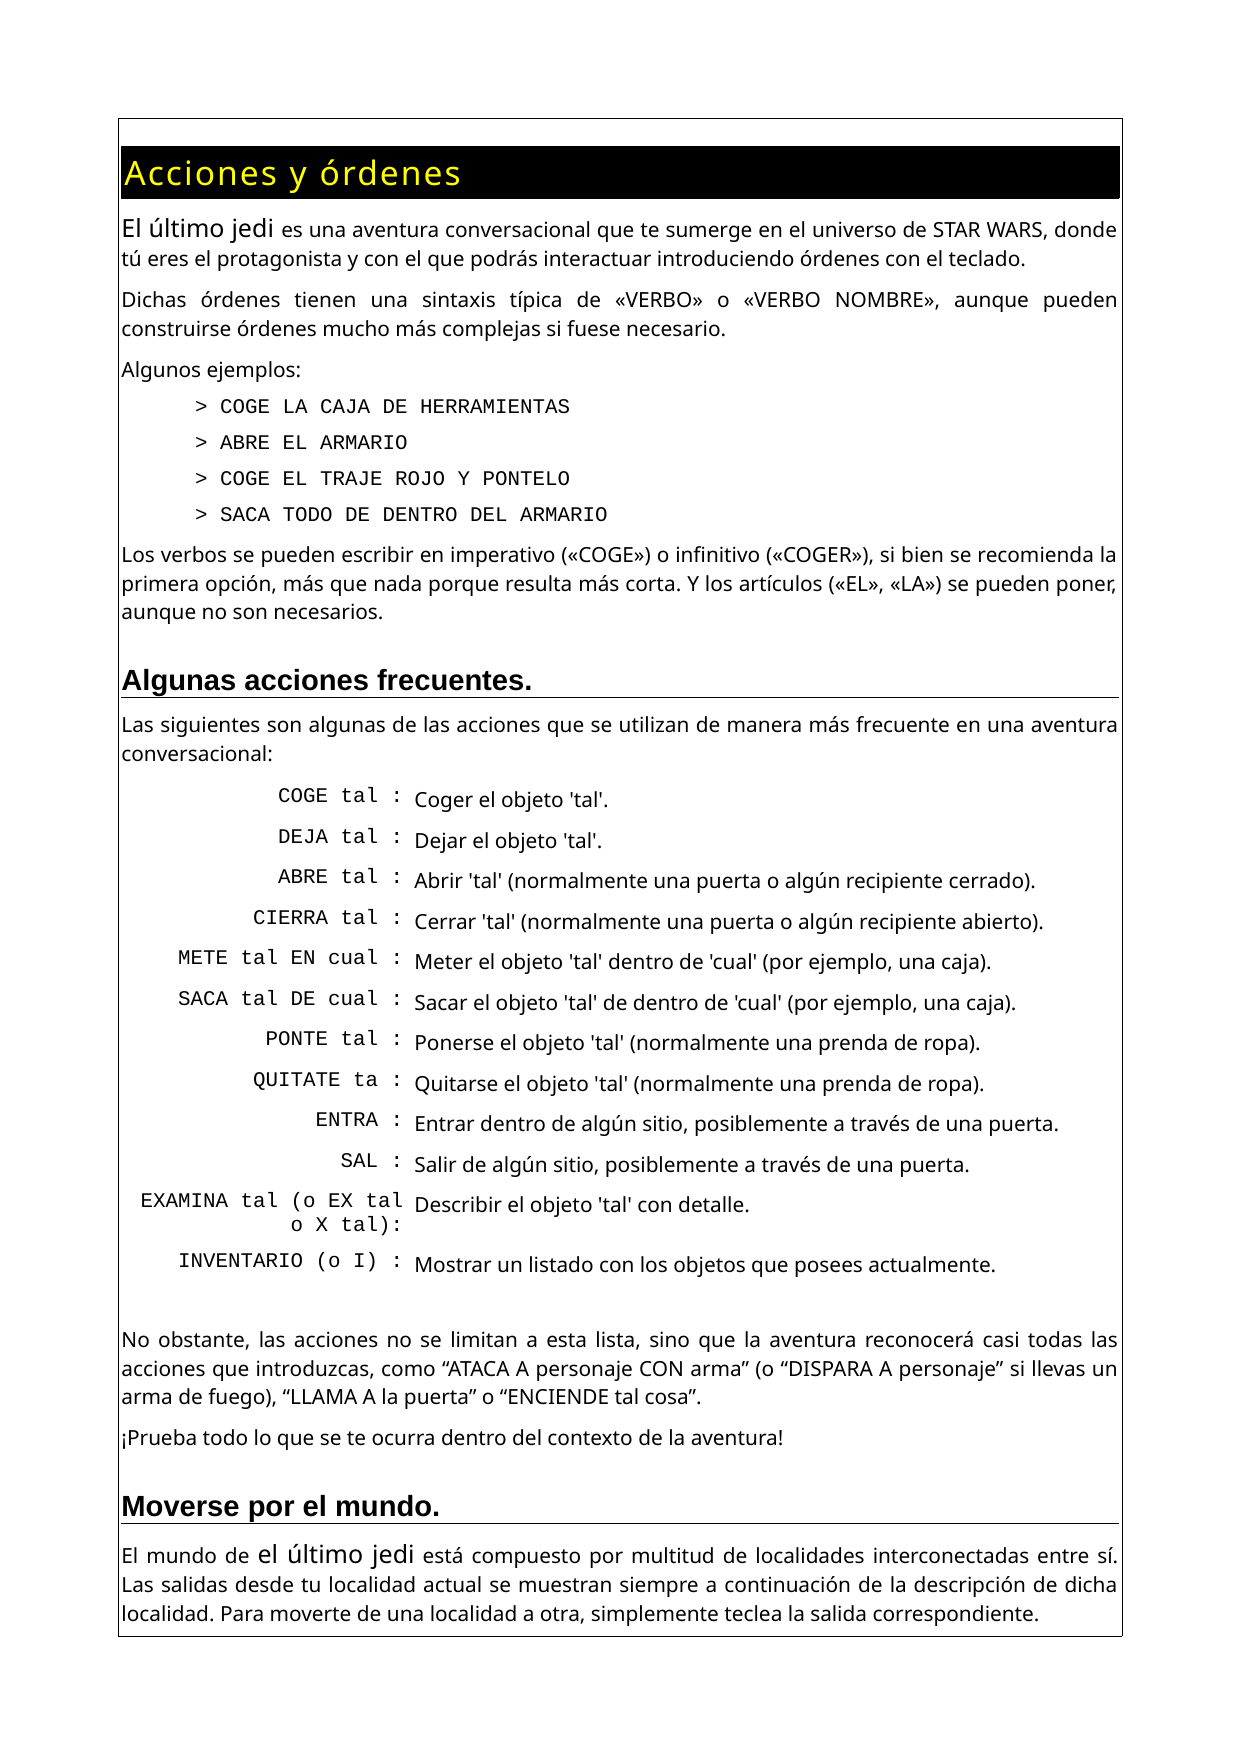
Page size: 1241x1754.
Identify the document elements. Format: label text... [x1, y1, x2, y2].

table_cell Describir el objeto 'tal' con detalle. [409, 1185, 1120, 1244]
table_cell Dejar el objeto 'tal'. [409, 820, 1120, 861]
table_cell Abrir 'tal' (normalmente una puerta o algún recipiente cerrado). [409, 861, 1120, 901]
table_cell Ponerse el objeto 'tal' (normalmente una prenda de ropa). [409, 1023, 1120, 1063]
subtitle Acciones y órdenes [122, 147, 1119, 198]
table_cell SACA tal DE cual : [121, 982, 408, 1023]
text > COGE LA CAJA DE HERRAMIENTAS [195, 396, 1119, 419]
text Las siguientes son algunas de las acciones que se utilizan de manera más frecuente en una aventura conversacional: [121, 710, 1119, 767]
table_cell Mostrar un listado con los objetos que posees actualmente. [409, 1244, 1120, 1285]
table_header COGE tal : [121, 780, 408, 820]
subtitle Moverse por el mundo. [121, 1489, 1119, 1523]
table_cell Salir de algún sitio, posiblemente a través de una puerta. [409, 1144, 1120, 1185]
subtitle Algunas acciones frecuentes. [121, 663, 1119, 697]
table_cell DEJA tal : [121, 820, 408, 861]
table_header Coger el objeto 'tal'. [409, 780, 1120, 820]
text > COGE EL TRAJE ROJO Y PONTELO [195, 468, 1119, 492]
table_cell INVENTARIO (o I) : [121, 1244, 408, 1285]
table_cell PONTE tal : [121, 1023, 408, 1063]
text Dichas órdenes tienen una sintaxis típica de «VERBO» o «VERBO NOMBRE», aunque pueden construirse órdenes mucho más complejas si fuese necesario. [121, 285, 1119, 342]
text El último jedi es una aventura conversacional que te sumerge en el universo de STAR WARS, donde tú eres el protagonista y con el que podrás interactuar introduciendo órdenes con el teclado. [121, 210, 1119, 273]
table_cell ABRE tal : [121, 861, 408, 901]
table_cell METE tal EN cual : [121, 942, 408, 982]
table_cell SAL : [121, 1144, 408, 1185]
text ¡Prueba todo lo que se te ocurra dentro del contexto de la aventura! [121, 1423, 1119, 1452]
table_cell Sacar el objeto 'tal' de dentro de 'cual' (por ejemplo, una caja). [409, 982, 1120, 1023]
table_cell CIERRA tal : [121, 901, 408, 942]
text Los verbos se pueden escribir en imperativo («COGE») o infinitivo («COGER»), si bien se recomienda la primera opción, más que nada porque resulta más corta. Y los artículos («EL», «LA») se pueden poner, aunque no son necesarios. [121, 540, 1119, 626]
text No obstante, las acciones no se limitan a esta lista, sino que la aventura reconocerá casi todas las acciones que introduzcas, como “ATACA A personaje CON arma” (o “DISPARA A personaje” si llevas un arma de fuego), “LLAMA A la puerta” o “ENCIENDE tal cosa”. [121, 1326, 1119, 1411]
text El mundo de el último jedi está compuesto por multitud de localidades interconectadas entre sí. Las salidas desde tu localidad actual se muestran siempre a continuación de la descripción de dicha localidad. Para moverte de una localidad a otra, simplemente teclea la salida correspondiente. [121, 1536, 1119, 1627]
table_cell Cerrar 'tal' (normalmente una puerta o algún recipiente abierto). [409, 901, 1120, 942]
text > SACA TODO DE DENTRO DEL ARMARIO [195, 504, 1119, 528]
table_cell ENTRA : [121, 1104, 408, 1144]
table_cell Quitarse el objeto 'tal' (normalmente una prenda de ropa). [409, 1063, 1120, 1104]
table_cell QUITATE ta : [121, 1063, 408, 1104]
table_cell Entrar dentro de algún sitio, posiblemente a través de una puerta. [409, 1104, 1120, 1144]
text > ABRE EL ARMARIO [195, 432, 1119, 456]
table_cell Meter el objeto 'tal' dentro de 'cual' (por ejemplo, una caja). [409, 942, 1120, 982]
table_cell EXAMINA tal (o EX tal o X tal): [121, 1185, 408, 1244]
text Algunos ejemplos: [121, 355, 1119, 383]
